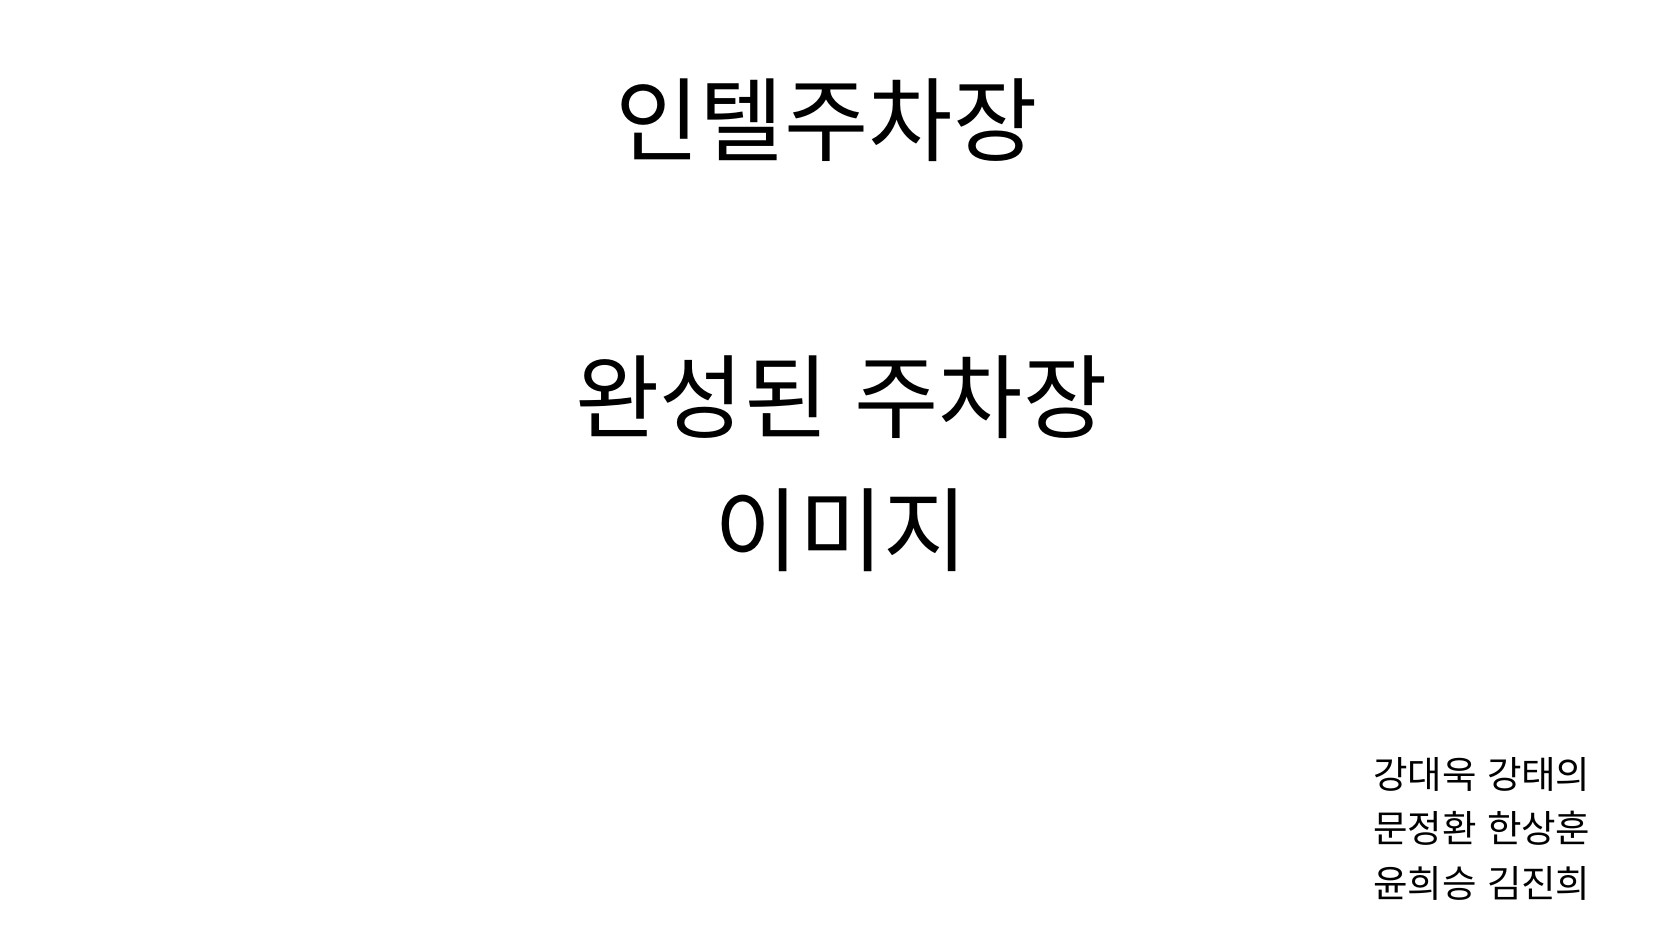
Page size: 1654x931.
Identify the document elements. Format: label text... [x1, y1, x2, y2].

title 완성된 주차장 이미지 [531, 324, 1152, 591]
text_box 강대욱 강태의 문정환 한상훈 윤희승 김진희 [1358, 737, 1625, 916]
title 인텔주차장 [82, 37, 1571, 193]
